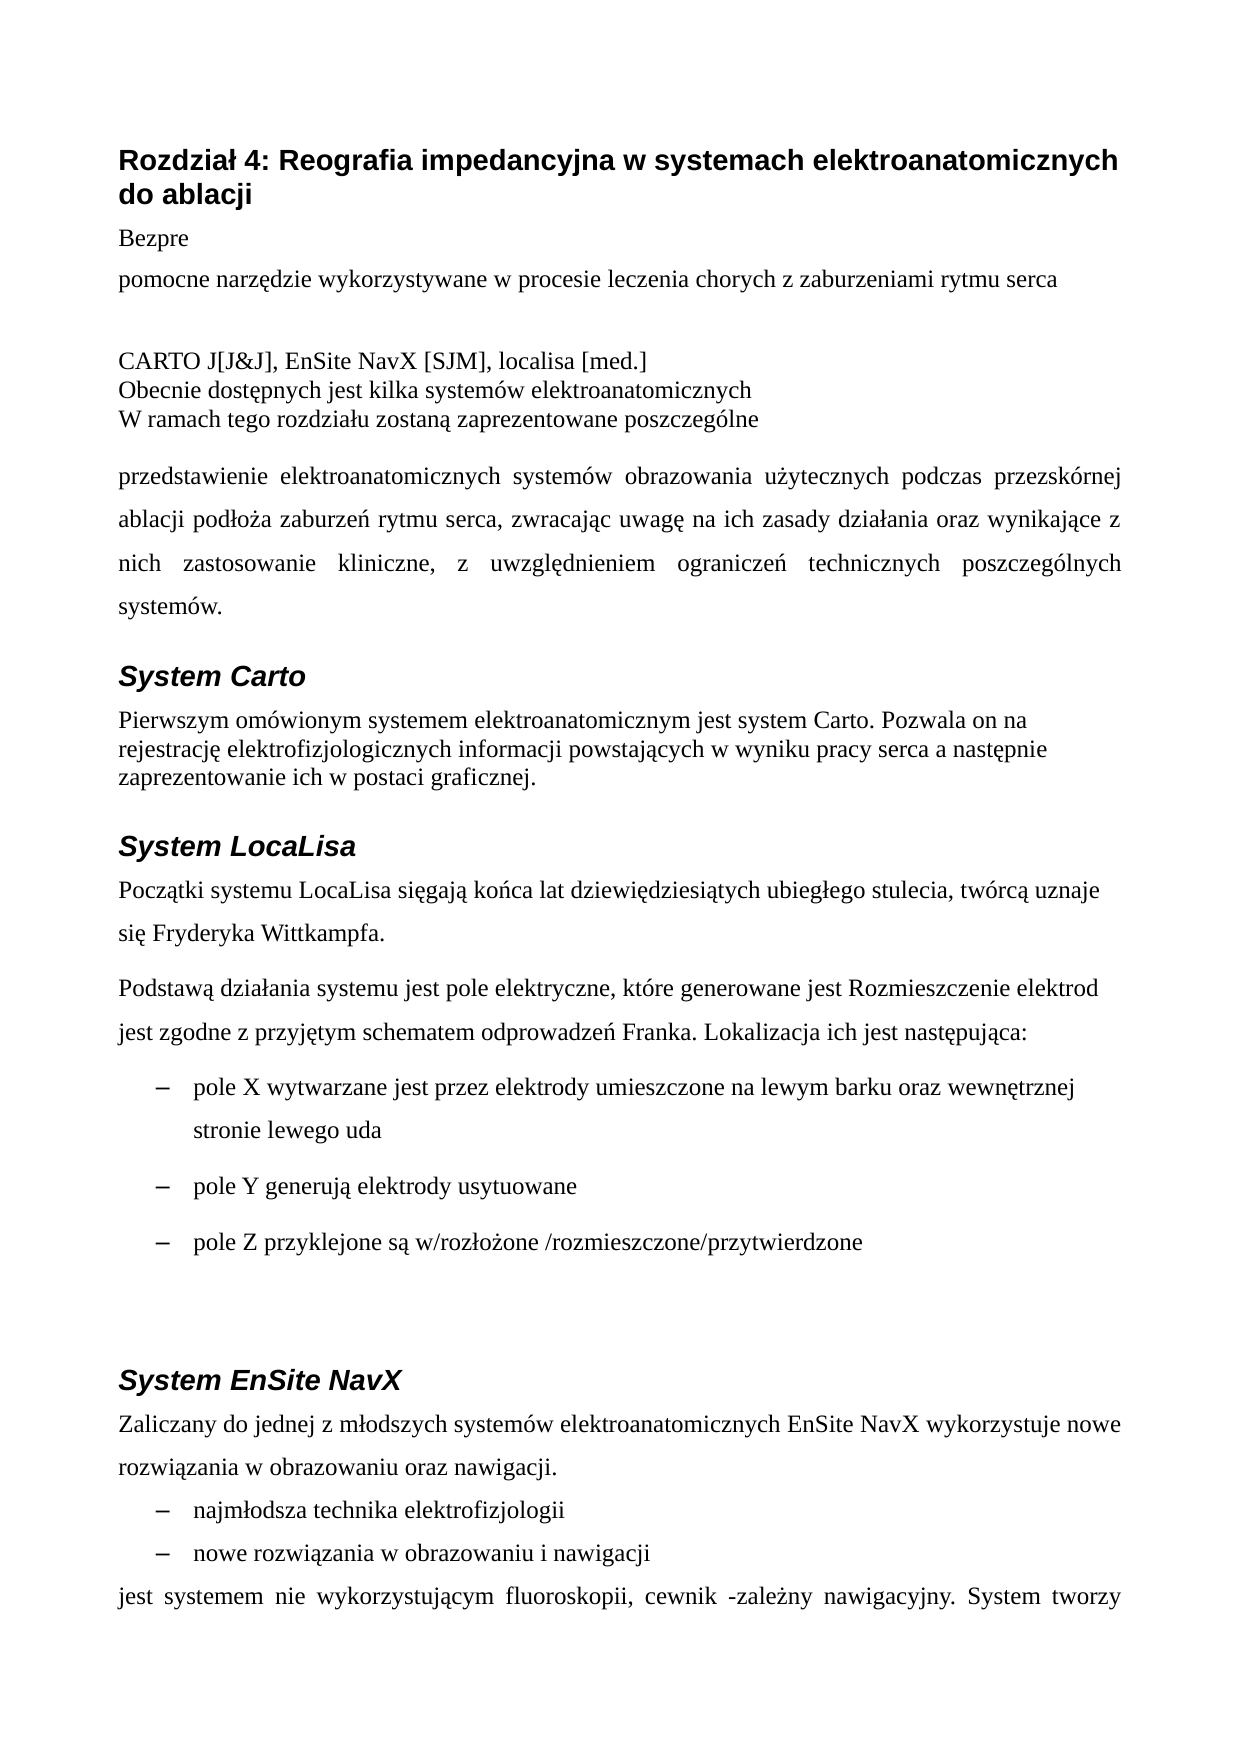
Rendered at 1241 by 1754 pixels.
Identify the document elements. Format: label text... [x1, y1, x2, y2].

text Bezpre [118, 223, 1122, 251]
subtitle System EnSite NavX [118, 1363, 1122, 1396]
text Podstawą działania systemu jest pole elektryczne, które generowane jest Rozmieszczenie elektrod jest zgodne z przyjętym schematem odprowadzeń Franka. Lokalizacja ich jest następująca: [118, 973, 1122, 1045]
text W ramach tego rozdziału zostaną zaprezentowane poszczególne [118, 404, 1122, 433]
subtitle System Carto [118, 659, 1122, 692]
subtitle System LocaLisa [118, 829, 1122, 862]
text jest systemem nie wykorzystującym fluoroskopii, cewnik -zależny nawigacyjny. System tworzy [118, 1581, 1122, 1610]
list pole Z przyklejone są w/rozłożone /rozmieszczone/przytwierdzone [156, 1227, 1122, 1255]
text Zaliczany do jednej z młodszych systemów elektroanatomicznych EnSite NavX wykorzystuje nowe rozwiązania w obrazowaniu oraz nawigacji. [118, 1409, 1122, 1481]
text Pierwszym omówionym systemem elektroanatomicznym jest system Carto. Pozwala on na rejestrację elektrofizjologicznych informacji powstających w wyniku pracy serca a następnie zaprezentowanie ich w postaci graficznej. [118, 705, 1122, 791]
list najmłodsza technika elektrofizjologii [156, 1495, 1122, 1524]
text pomocne narzędzie wykorzystywane w procesie leczenia chorych z zaburzeniami rytmu serca [118, 264, 1122, 293]
list nowe rozwiązania w obrazowaniu i nawigacji [156, 1538, 1122, 1567]
list pole X wytwarzane jest przez elektrody umieszczone na lewym barku oraz wewnętrznej stronie lewego uda [156, 1072, 1122, 1144]
text Obecnie dostępnych jest kilka systemów elektroanatomicznych [118, 375, 1122, 404]
text Początki systemu LocaLisa sięgają końca lat dziewiędziesiątych ubiegłego stulecia, twórcą uznaje się Fryderyka Wittkampfa. [118, 875, 1122, 947]
text przedstawienie elektroanatomicznych systemów obrazowania użytecznych podczas przezskórnej ablacji podłoża zaburzeń rytmu serca, zwracając uwagę na ich zasady działania oraz wynikające z nich zastosowanie kliniczne, z uwzględnieniem ograniczeń technicznych poszczególnych systemów. [118, 461, 1122, 619]
subtitle Rozdział 4: Reografia impedancyjna w systemach elektroanatomicznych do ablacji [118, 143, 1122, 210]
list pole Y generują elektrody usytuowane [156, 1171, 1122, 1200]
text CARTO J[J&J], EnSite NavX [SJM], localisa [med.] [118, 346, 1122, 375]
